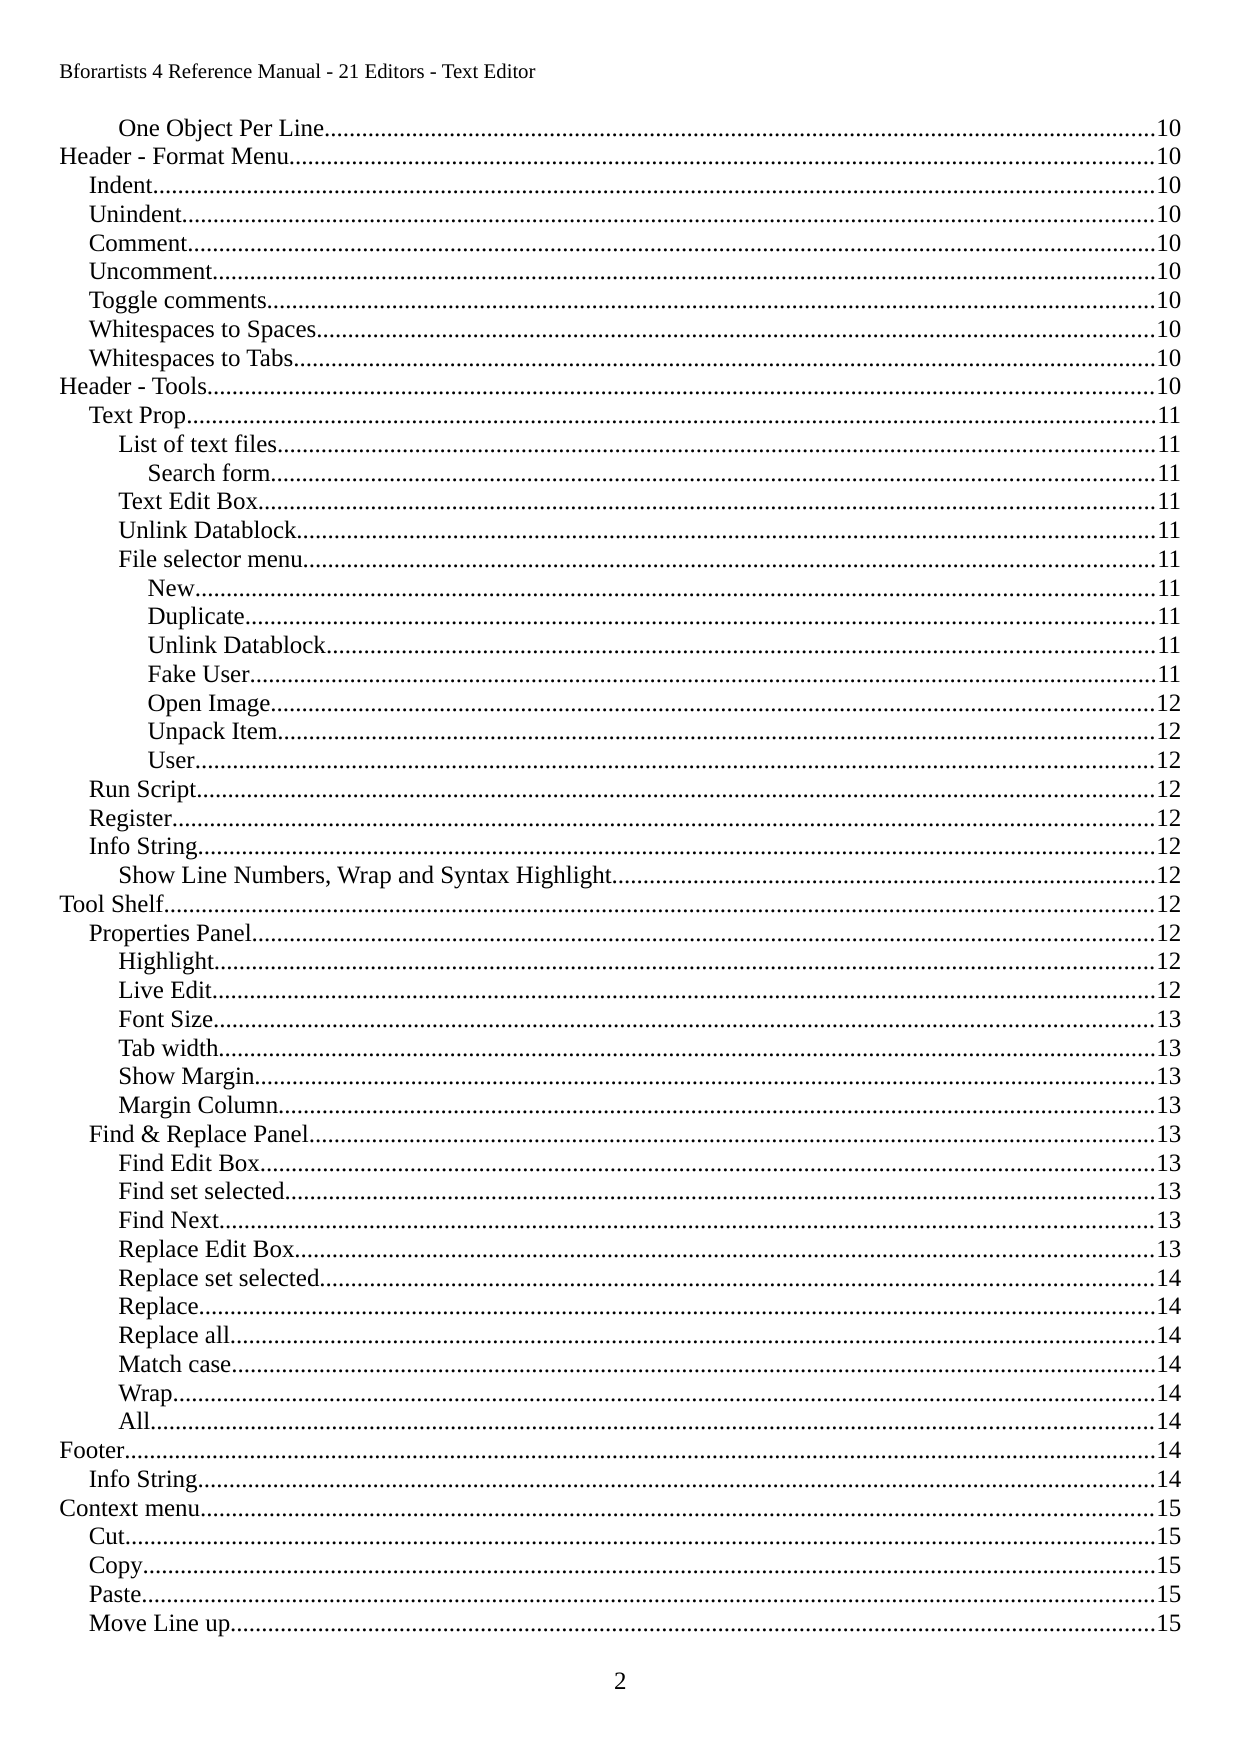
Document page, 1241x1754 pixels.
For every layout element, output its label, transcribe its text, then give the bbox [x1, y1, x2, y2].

text Duplicate 11 [147, 601, 1181, 630]
text Search form 11 [147, 458, 1181, 486]
text Paste 15 [88, 1579, 1181, 1608]
text Tab width 13 [118, 1033, 1181, 1061]
text Replace set selected 14 [118, 1263, 1181, 1291]
text Register 12 [88, 803, 1181, 831]
text Show Line Numbers, Wrap and Syntax Highlight 12 [118, 860, 1181, 889]
text Unlink Datablock 11 [147, 630, 1181, 659]
text Tool Shelf 12 [59, 889, 1181, 918]
text Find & Replace Panel 13 [88, 1119, 1181, 1148]
text Highlight 12 [118, 946, 1181, 975]
text Header - Format Menu 10 [59, 141, 1181, 170]
text Fake User 11 [147, 659, 1181, 688]
text One Object Per Line 10 [118, 113, 1181, 141]
text Move Line up 15 [88, 1608, 1181, 1636]
text Indent 10 [88, 170, 1181, 199]
text Font Size 13 [118, 1004, 1181, 1033]
text Open Image 12 [147, 688, 1181, 716]
text Match case 14 [118, 1349, 1181, 1378]
text Find Edit Box 13 [118, 1148, 1181, 1176]
text Info String 12 [88, 831, 1181, 860]
text Find Next 13 [118, 1205, 1181, 1234]
text Wrap 14 [118, 1378, 1181, 1406]
text Unpack Item 12 [147, 716, 1181, 745]
text New 11 [147, 573, 1181, 601]
text Header - Tools 10 [59, 371, 1181, 400]
text Comment 10 [88, 228, 1181, 256]
text Whitespaces to Tabs 10 [88, 343, 1181, 371]
text Find set selected 13 [118, 1176, 1181, 1205]
text Margin Column 13 [118, 1090, 1181, 1119]
text Info String 14 [88, 1464, 1181, 1493]
text File selector menu 11 [118, 544, 1181, 573]
text User 12 [147, 745, 1181, 774]
text Whitespaces to Spaces 10 [88, 314, 1181, 343]
text Toggle comments 10 [88, 285, 1181, 314]
text Cut 15 [88, 1521, 1181, 1550]
text Unlink Datablock 11 [118, 515, 1181, 544]
text Run Script 12 [88, 774, 1181, 803]
text Context menu 15 [59, 1493, 1181, 1521]
text Show Margin 13 [118, 1061, 1181, 1090]
text Replace Edit Box 13 [118, 1234, 1181, 1263]
text Unindent 10 [88, 199, 1181, 228]
text Footer 14 [59, 1435, 1181, 1464]
text Uncomment 10 [88, 256, 1181, 285]
text Live Edit 12 [118, 975, 1181, 1004]
text All 14 [118, 1406, 1181, 1435]
text Replace all 14 [118, 1320, 1181, 1349]
text Text Prop 11 [88, 400, 1181, 429]
text Replace 14 [118, 1291, 1181, 1320]
text List of text files 11 [118, 429, 1181, 458]
text Text Edit Box 11 [118, 486, 1181, 515]
text Properties Panel 12 [88, 918, 1181, 946]
text Copy 15 [88, 1550, 1181, 1579]
